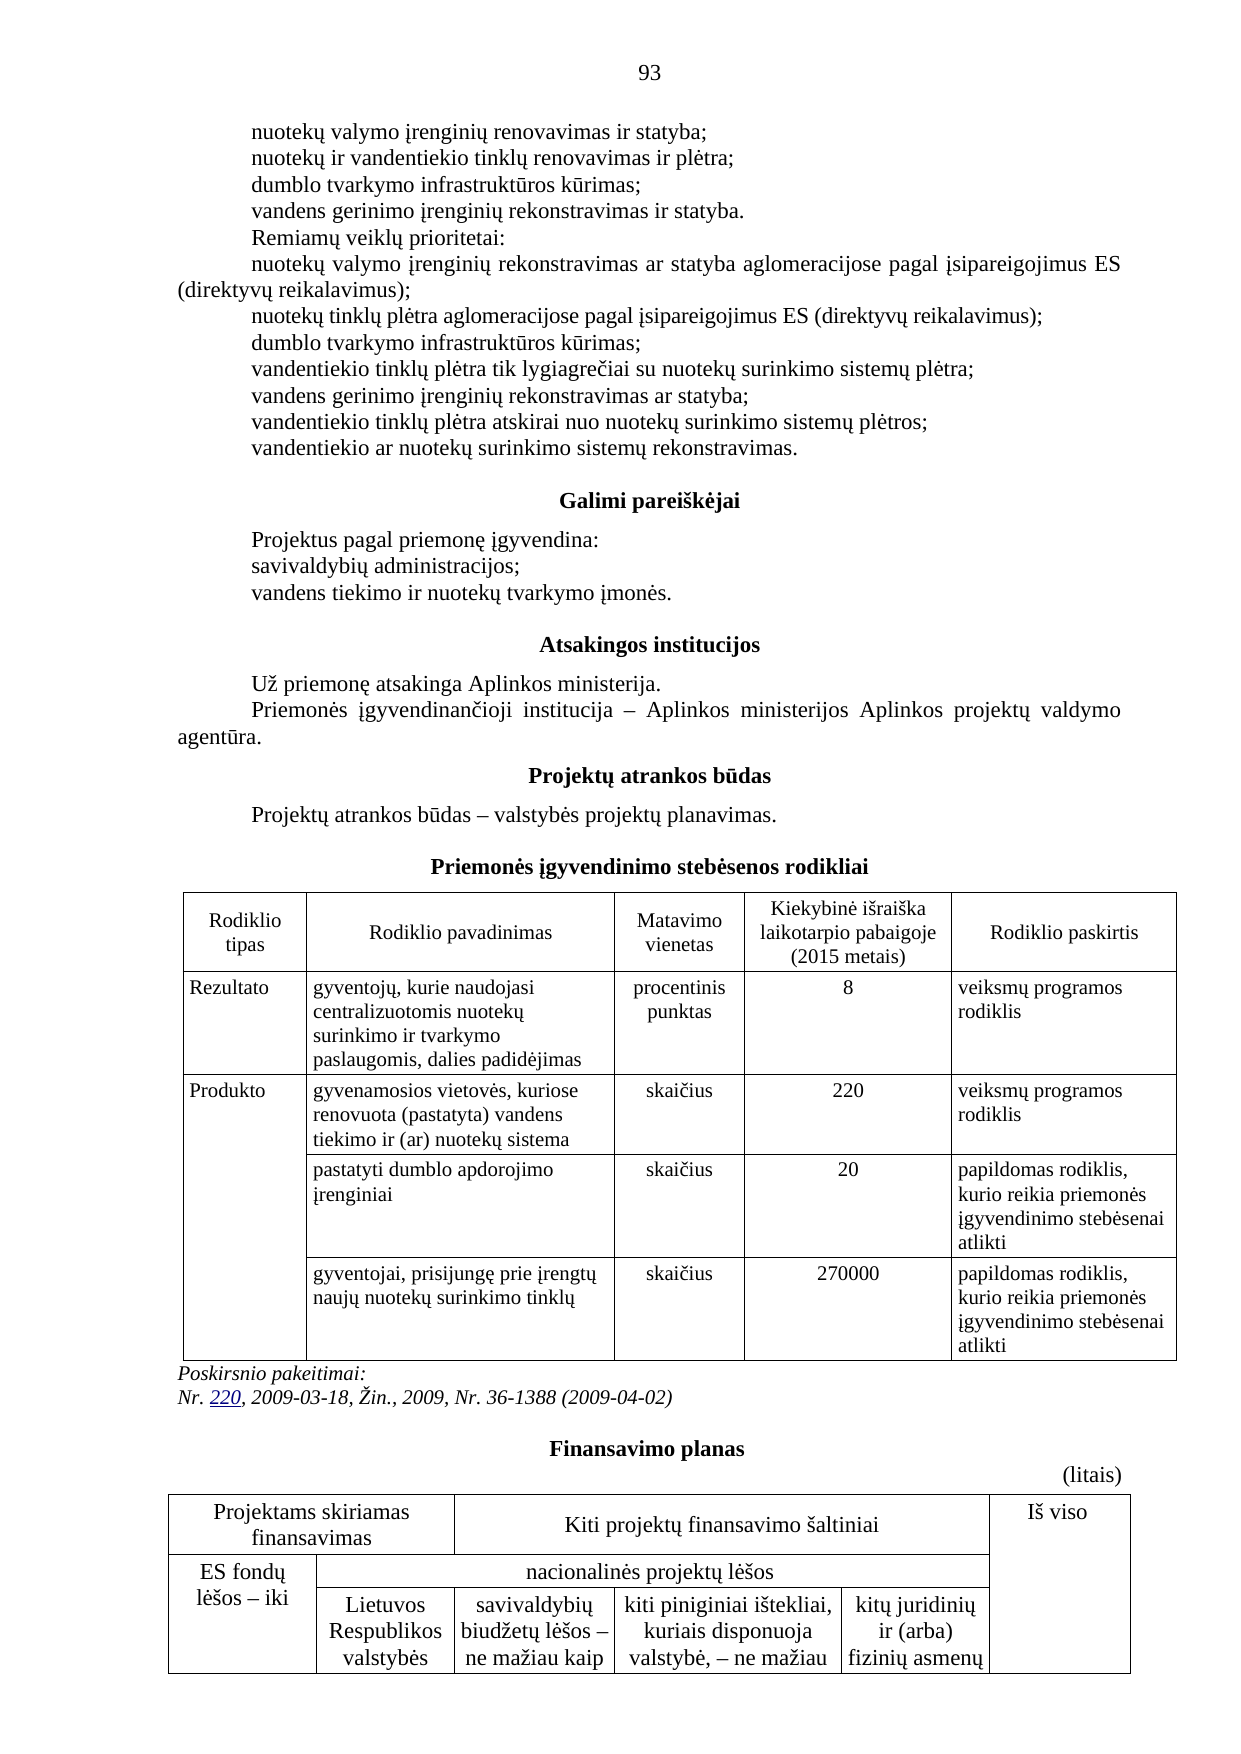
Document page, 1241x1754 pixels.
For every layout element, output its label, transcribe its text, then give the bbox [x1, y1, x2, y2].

table_cell [184, 1257, 306, 1360]
text vandens gerinimo įrenginių rekonstravimas ir statyba. [177, 197, 1122, 223]
table_header Matavimo vienetas [615, 893, 744, 971]
text savivaldybių administracijos; [177, 552, 1122, 579]
text vandentiekio ar nuotekų surinkimo sistemų rekonstravimas. [177, 434, 1122, 461]
table_cell 220 [745, 1075, 951, 1153]
table_header Kiti projektų finansavimo šaltiniai [455, 1495, 989, 1554]
table_cell 270000 [745, 1258, 951, 1360]
table_cell veiksmų programos rodiklis [952, 972, 1176, 1074]
table_cell Lietuvos Res­publikos valsty­bės [317, 1588, 454, 1673]
table_cell gyventojų, kurie naudojasi centralizuotomis nuotekų surinkimo ir tvarkymo paslaugomis, dalies padidėjimas [307, 972, 614, 1074]
text Už priemonę atsakinga Aplinkos ministerija. [177, 670, 1122, 697]
text Nr. 220, 2009-03-18, Žin., 2009, Nr. 36-1388 (2009-04-02) [177, 1385, 1122, 1409]
text dumblo tvarkymo infrastruktūros kūrimas; [177, 171, 1122, 197]
text nuotekų valymo įrenginių renovavimas ir statyba; [177, 118, 1122, 144]
table_cell kitų juridinių ir (arba) fizinių asmenų [842, 1588, 989, 1673]
text Poskirsnio pakeitimai: [177, 1361, 1122, 1385]
table_cell savivaldybių biudžetų lėšos – ne mažiau kaip [455, 1588, 614, 1673]
text Remiamų veiklų prioritetai: [177, 223, 1122, 250]
table_header Projektams skiriamas finansavimas [169, 1495, 454, 1554]
table_cell Produkto [184, 1075, 306, 1257]
text nuotekų tinklų plėtra aglomeracijose pagal įsipareigojimus ES (direktyvų reikalavimus); [177, 303, 1122, 329]
text Priemonės įgyvendinančioji institucija – Aplinkos ministerijos Aplinkos projektų valdymo agentūra. [177, 697, 1122, 749]
table_header Iš viso [990, 1495, 1130, 1673]
table_cell ES fondų lėšos – iki [169, 1555, 316, 1673]
table_cell pastatyti dumblo apdorojimo įrenginiai [307, 1155, 614, 1257]
table_cell procentinis punktas [615, 972, 744, 1074]
table_header Rodiklio pavadinimas [307, 893, 614, 971]
table_cell Rezultato [184, 972, 306, 1074]
table_cell gyventojai, prisijungę prie įrengtų naujų nuotekų surinkimo tinklų [307, 1258, 614, 1360]
table_cell papildomas rodiklis, kurio reikia priemonės įgyvendinimo stebėsenai atlikti [952, 1155, 1176, 1257]
text Finansavimo planas [177, 1435, 1122, 1462]
table_cell kiti piniginiai ištekliai, kuriais disponuoja valstybė, – ne mažiau [615, 1588, 841, 1673]
text Projektus pagal priemonę įgyvendina: [177, 526, 1122, 552]
table_cell skaičius [615, 1155, 744, 1257]
text vandentiekio tinklų plėtra atskirai nuo nuotekų surinkimo sistemų plėtros; [177, 408, 1122, 434]
table_cell veiksmų programos rodiklis [952, 1075, 1176, 1153]
text dumblo tvarkymo infrastruktūros kūrimas; [177, 329, 1122, 355]
table_header Rodiklio paskirtis [952, 893, 1176, 971]
table_cell 8 [745, 972, 951, 1074]
text Projektų atrankos būdas – valstybės projektų planavimas. [177, 801, 1122, 827]
table_cell 20 [745, 1155, 951, 1257]
table_cell nacionalinės projektų lėšos [317, 1555, 989, 1587]
text vandens gerinimo įrenginių rekonstravimas ar statyba; [177, 382, 1122, 408]
text Atsakingos institucijos [177, 631, 1122, 658]
table_cell skaičius [615, 1075, 744, 1153]
text Galimi pareiškėjai [177, 487, 1122, 513]
text vandens tiekimo ir nuotekų tvarkymo įmonės. [177, 579, 1122, 605]
table_cell gyvenamosios vietovės, kuriose renovuota (pastatyta) vandens tiekimo ir (ar) nuotekų sistema [307, 1075, 614, 1153]
text vandentiekio tinklų plėtra tik lygiagrečiai su nuotekų surinkimo sistemų plėtra; [177, 355, 1122, 382]
table_header Kiekybinė išraiška laikotarpio pabaigoje (2015 metais) [745, 893, 951, 971]
table_cell papildomas rodiklis, kurio reikia priemonės įgyvendinimo stebėsenai atlikti [952, 1258, 1176, 1360]
text nuotekų valymo įrenginių rekonstravimas ar statyba aglomeracijose pagal įsipareigojimus ES (direktyvų reikalavimus); [177, 250, 1122, 303]
text (litais) [177, 1462, 1122, 1488]
table_header Rodiklio tipas [184, 893, 306, 971]
text Projektų atrankos būdas [177, 762, 1122, 788]
text Priemonės įgyvendinimo stebėsenos rodikliai [177, 853, 1122, 880]
text nuotekų ir vandentiekio tinklų renovavimas ir plėtra; [177, 144, 1122, 171]
table_cell skaičius [615, 1258, 744, 1360]
